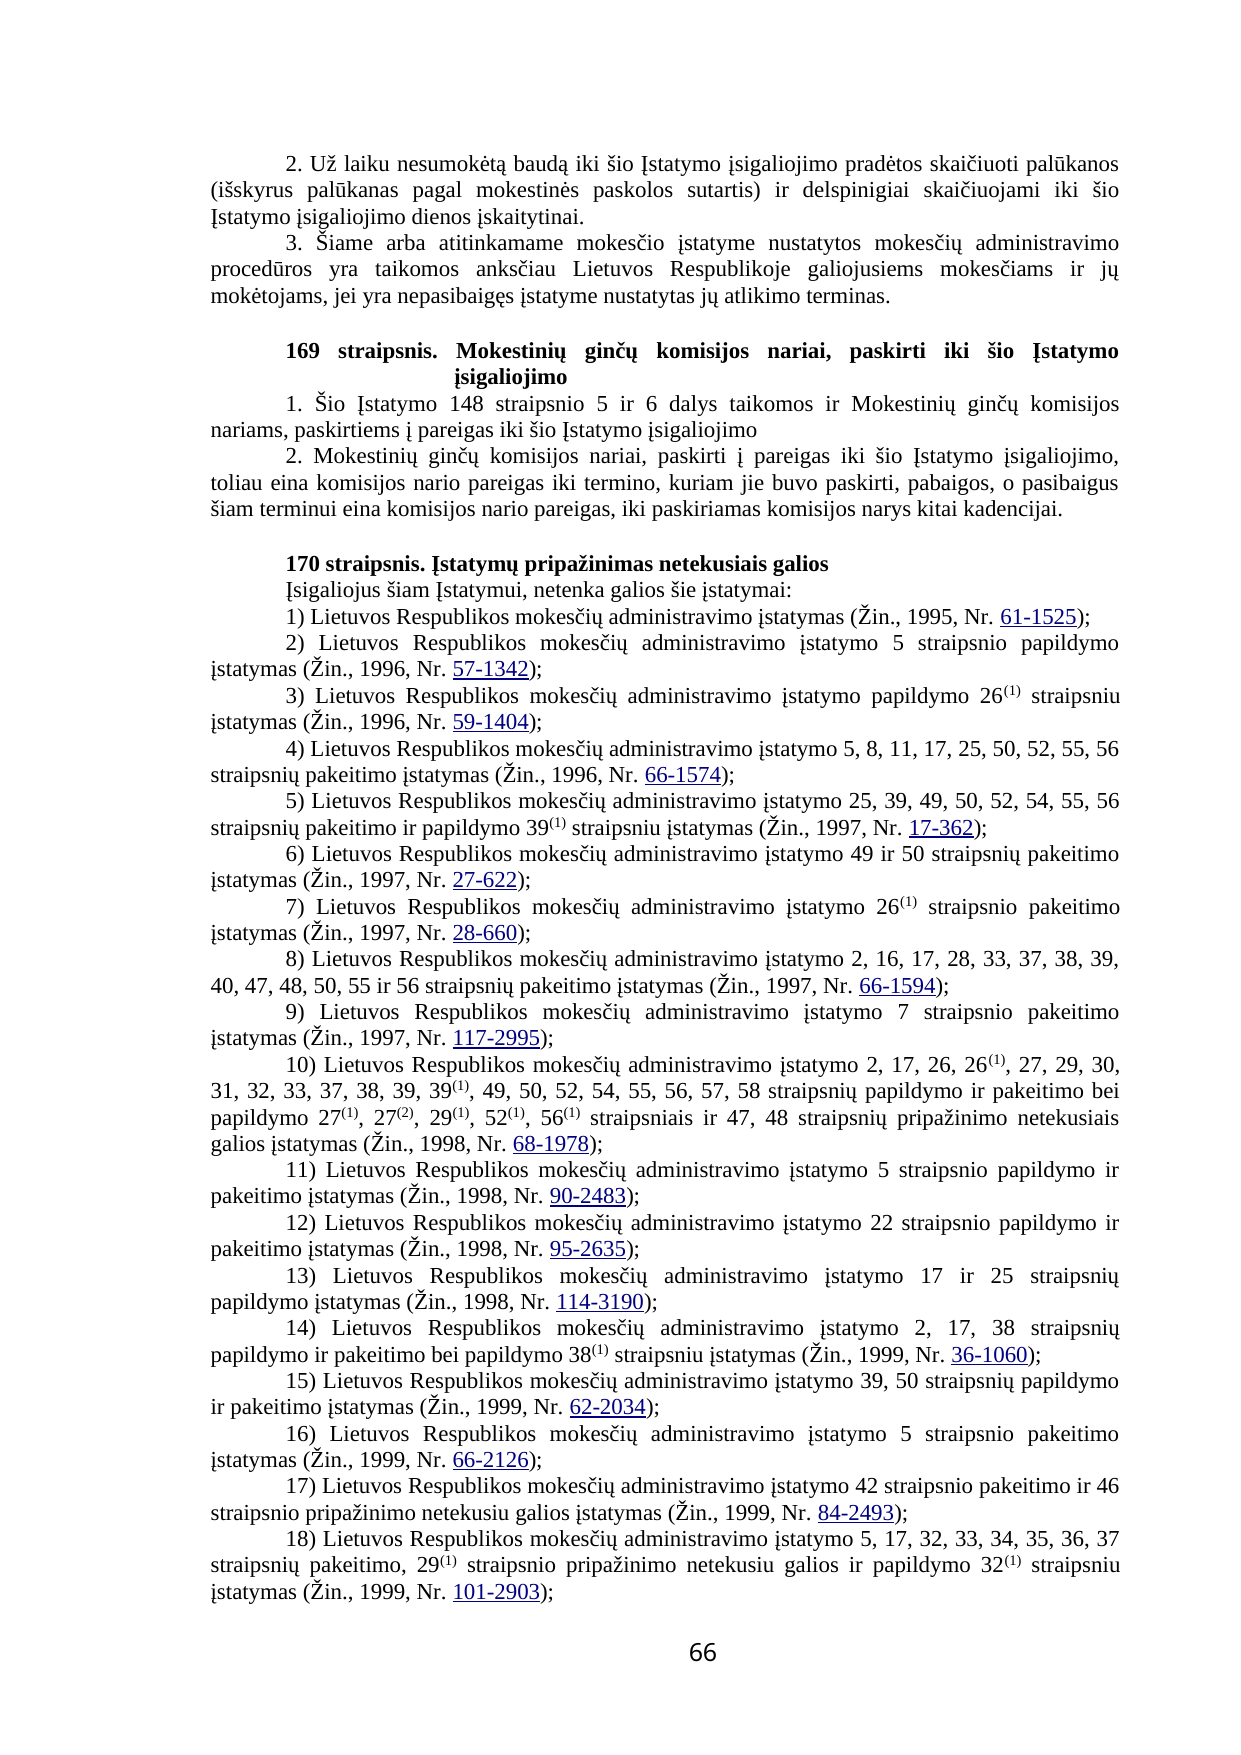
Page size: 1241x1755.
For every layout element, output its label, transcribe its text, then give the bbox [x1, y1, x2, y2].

text 11) Lietuvos Respublikos mokesčių administravimo įstatymo 5 straipsnio papildymo ir pakeitimo įstatymas (Žin., 1998, Nr. 90-2483); [210, 1156, 1120, 1209]
text 13) Lietuvos Respublikos mokesčių administravimo įstatymo 17 ir 25 straipsnių papildymo įstatymas (Žin., 1998, Nr. 114-3190); [210, 1262, 1120, 1314]
text 1) Lietuvos Respublikos mokesčių administravimo įstatymas (Žin., 1995, Nr. 61-1525); [210, 603, 1120, 629]
text 7) Lietuvos Respublikos mokesčių administravimo įstatymo 26(1) straipsnio pakeitimo įstatymas (Žin., 1997, Nr. 28-660); [210, 893, 1120, 945]
text 169 straipsnis. Mokestinių ginčų komisijos nariai, paskirti iki šio Įstatymo įsigaliojimo [285, 337, 1120, 389]
text 6) Lietuvos Respublikos mokesčių administravimo įstatymo 49 ir 50 straipsnių pakeitimo įstatymas (Žin., 1997, Nr. 27-622); [210, 840, 1120, 893]
text 8) Lietuvos Respublikos mokesčių administravimo įstatymo 2, 16, 17, 28, 33, 37, 38, 39, 40, 47, 48, 50, 55 ir 56 straipsnių pakeitimo įstatymas (Žin., 1997, Nr. 66-1594); [210, 945, 1120, 998]
text 15) Lietuvos Respublikos mokesčių administravimo įstatymo 39, 50 straipsnių papildymo ir pakeitimo įstatymas (Žin., 1999, Nr. 62-2034); [210, 1367, 1120, 1420]
text 5) Lietuvos Respublikos mokesčių administravimo įstatymo 25, 39, 49, 50, 52, 54, 55, 56 straipsnių pakeitimo ir papildymo 39(1) straipsniu įstatymas (Žin., 1997, Nr. 17-362); [210, 787, 1120, 840]
text 14) Lietuvos Respublikos mokesčių administravimo įstatymo 2, 17, 38 straipsnių papildymo ir pakeitimo bei papildymo 38(1) straipsniu įstatymas (Žin., 1999, Nr. 36-1060); [210, 1314, 1120, 1367]
text 16) Lietuvos Respublikos mokesčių administravimo įstatymo 5 straipsnio pakeitimo įstatymas (Žin., 1999, Nr. 66-2126); [210, 1420, 1120, 1472]
text 170 straipsnis. Įstatymų pripažinimas netekusiais galios [210, 550, 1120, 576]
text 2. Mokestinių ginčų komisijos nariai, paskirti į pareigas iki šio Įstatymo įsigaliojimo, toliau eina komisijos nario pareigas iki termino, kuriam jie buvo paskirti, pabaigos, o pasibaigus šiam terminui eina komisijos nario pareigas, iki paskiriamas komisijos narys kitai kadencijai. [210, 442, 1120, 521]
text 9) Lietuvos Respublikos mokesčių administravimo įstatymo 7 straipsnio pakeitimo įstatymas (Žin., 1997, Nr. 117-2995); [210, 998, 1120, 1051]
text 2) Lietuvos Respublikos mokesčių administravimo įstatymo 5 straipsnio papildymo įstatymas (Žin., 1996, Nr. 57-1342); [210, 629, 1120, 682]
text Įsigaliojus šiam Įstatymui, netenka galios šie įstatymai: [210, 576, 1120, 603]
text 18) Lietuvos Respublikos mokesčių administravimo įstatymo 5, 17, 32, 33, 34, 35, 36, 37 straipsnių pakeitimo, 29(1) straipsnio pripažinimo netekusiu galios ir papildymo 32(1) straipsniu įstatymas (Žin., 1999, Nr. 101-2903); [210, 1525, 1120, 1604]
text 12) Lietuvos Respublikos mokesčių administravimo įstatymo 22 straipsnio papildymo ir pakeitimo įstatymas (Žin., 1998, Nr. 95-2635); [210, 1209, 1120, 1262]
text 3. Šiame arba atitinkamame mokesčio įstatyme nustatytos mokesčių administravimo procedūros yra taikomos anksčiau Lietuvos Respublikoje galiojusiems mokesčiams ir jų mokėtojams, jei yra nepasibaigęs įstatyme nustatytas jų atlikimo terminas. [210, 229, 1120, 308]
text 1. Šio Įstatymo 148 straipsnio 5 ir 6 dalys taikomos ir Mokestinių ginčų komisijos nariams, paskirtiems į pareigas iki šio Įstatymo įsigaliojimo [210, 389, 1120, 442]
text 3) Lietuvos Respublikos mokesčių administravimo įstatymo papildymo 26(1) straipsniu įstatymas (Žin., 1996, Nr. 59-1404); [210, 682, 1120, 734]
text 10) Lietuvos Respublikos mokesčių administravimo įstatymo 2, 17, 26, 26(1), 27, 29, 30, 31, 32, 33, 37, 38, 39, 39(1), 49, 50, 52, 54, 55, 56, 57, 58 straipsnių papildymo ir pakeitimo bei papildymo 27(1), 27(2), 29(1), 52(1), 56(1) straipsniais ir 47, 48 straipsnių pripažinimo netekusiais galios įstatymas (Žin., 1998, Nr. 68-1978); [210, 1051, 1120, 1156]
text 2. Už laiku nesumokėtą baudą iki šio Įstatymo įsigaliojimo pradėtos skaičiuoti palūkanos (išskyrus palūkanas pagal mokestinės paskolos sutartis) ir delspinigiai skaičiuojami iki šio Įstatymo įsigaliojimo dienos įskaitytinai. [210, 150, 1120, 229]
text 17) Lietuvos Respublikos mokesčių administravimo įstatymo 42 straipsnio pakeitimo ir 46 straipsnio pripažinimo netekusiu galios įstatymas (Žin., 1999, Nr. 84-2493); [210, 1472, 1120, 1525]
text 4) Lietuvos Respublikos mokesčių administravimo įstatymo 5, 8, 11, 17, 25, 50, 52, 55, 56 straipsnių pakeitimo įstatymas (Žin., 1996, Nr. 66-1574); [210, 734, 1120, 787]
